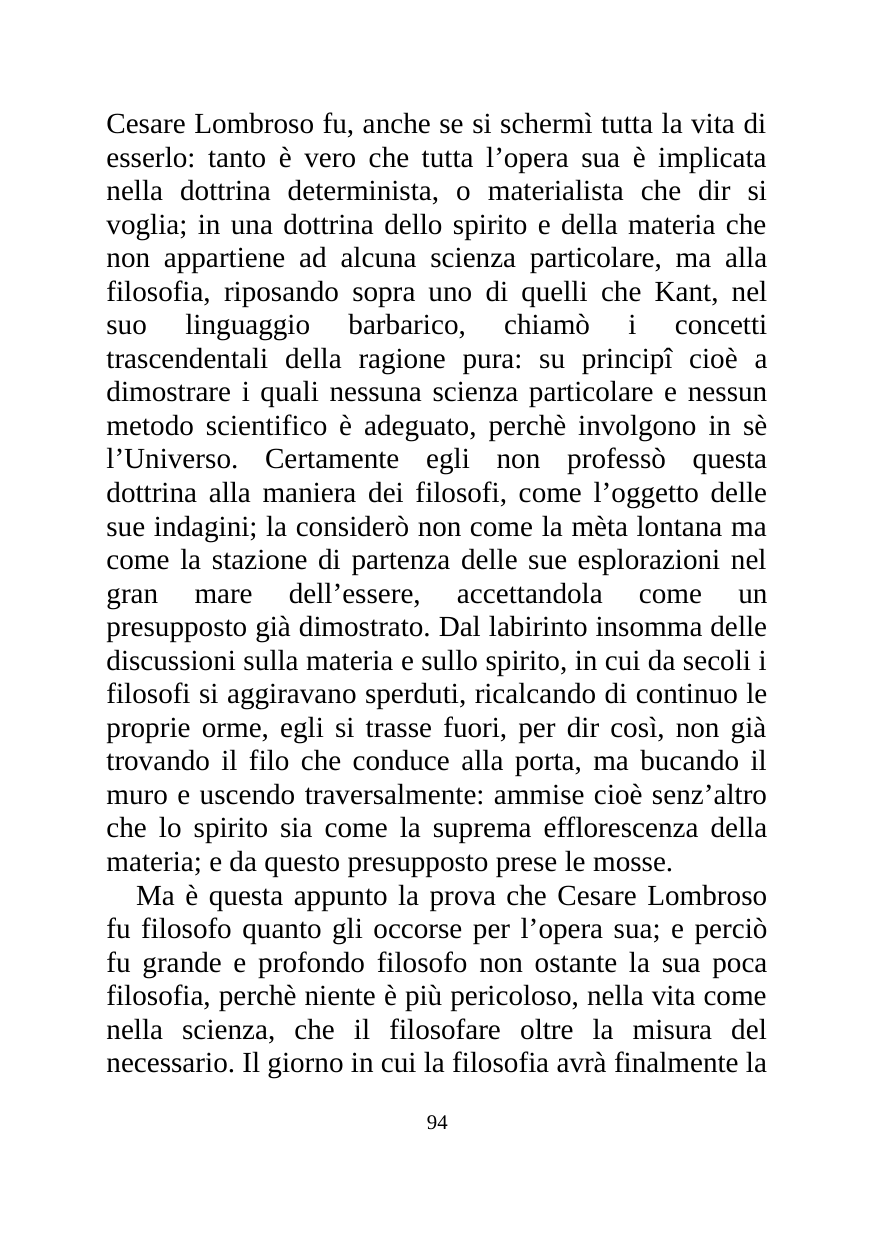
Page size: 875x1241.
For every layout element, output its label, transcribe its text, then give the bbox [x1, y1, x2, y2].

text Cesare Lombroso fu, anche se si schermì tutta la vita di esserlo: tanto è vero che tutta l’opera sua è implicata nella dottrina determinista, o materialista che dir si voglia; in una dottrina dello spirito e della materia che non appartiene ad alcuna scienza particolare, ma alla filosofia, riposando sopra uno di quelli che Kant, nel suo linguaggio barbarico, chiamò i concetti trascendentali della ragione pura: su principî cioè a dimostrare i quali nessuna scienza particolare e nessun metodo scientifico è adeguato, perchè involgono in sè l’Universo. Certamente egli non professò questa dottrina alla maniera dei filosofi, come l’oggetto delle sue indagini; la considerò non come la mèta lontana ma come la stazione di partenza delle sue esplorazioni nel gran mare dell’essere, accettandola come un presupposto già dimostrato. Dal labirinto insomma delle discussioni sulla materia e sullo spirito, in cui da secoli i filosofi si aggiravano sperduti, ricalcando di continuo le proprie orme, egli si trasse fuori, per dir così, non già trovando il filo che conduce alla porta, ma bucando il muro e uscendo traversalmente: ammise cioè senz’altro che lo spirito sia come la suprema efflorescenza della materia; e da questo presupposto prese le mosse. [106, 106, 768, 878]
text Ma è questa appunto la prova che Cesare Lombroso fu filosofo quanto gli occorse per l’opera sua; e perciò fu grande e profondo filosofo non ostante la sua poca filosofia, perchè niente è più pericoloso, nella vita come nella scienza, che il filosofare oltre la misura del necessario. Il giorno in cui la filosofia avrà finalmente la [106, 878, 768, 1079]
